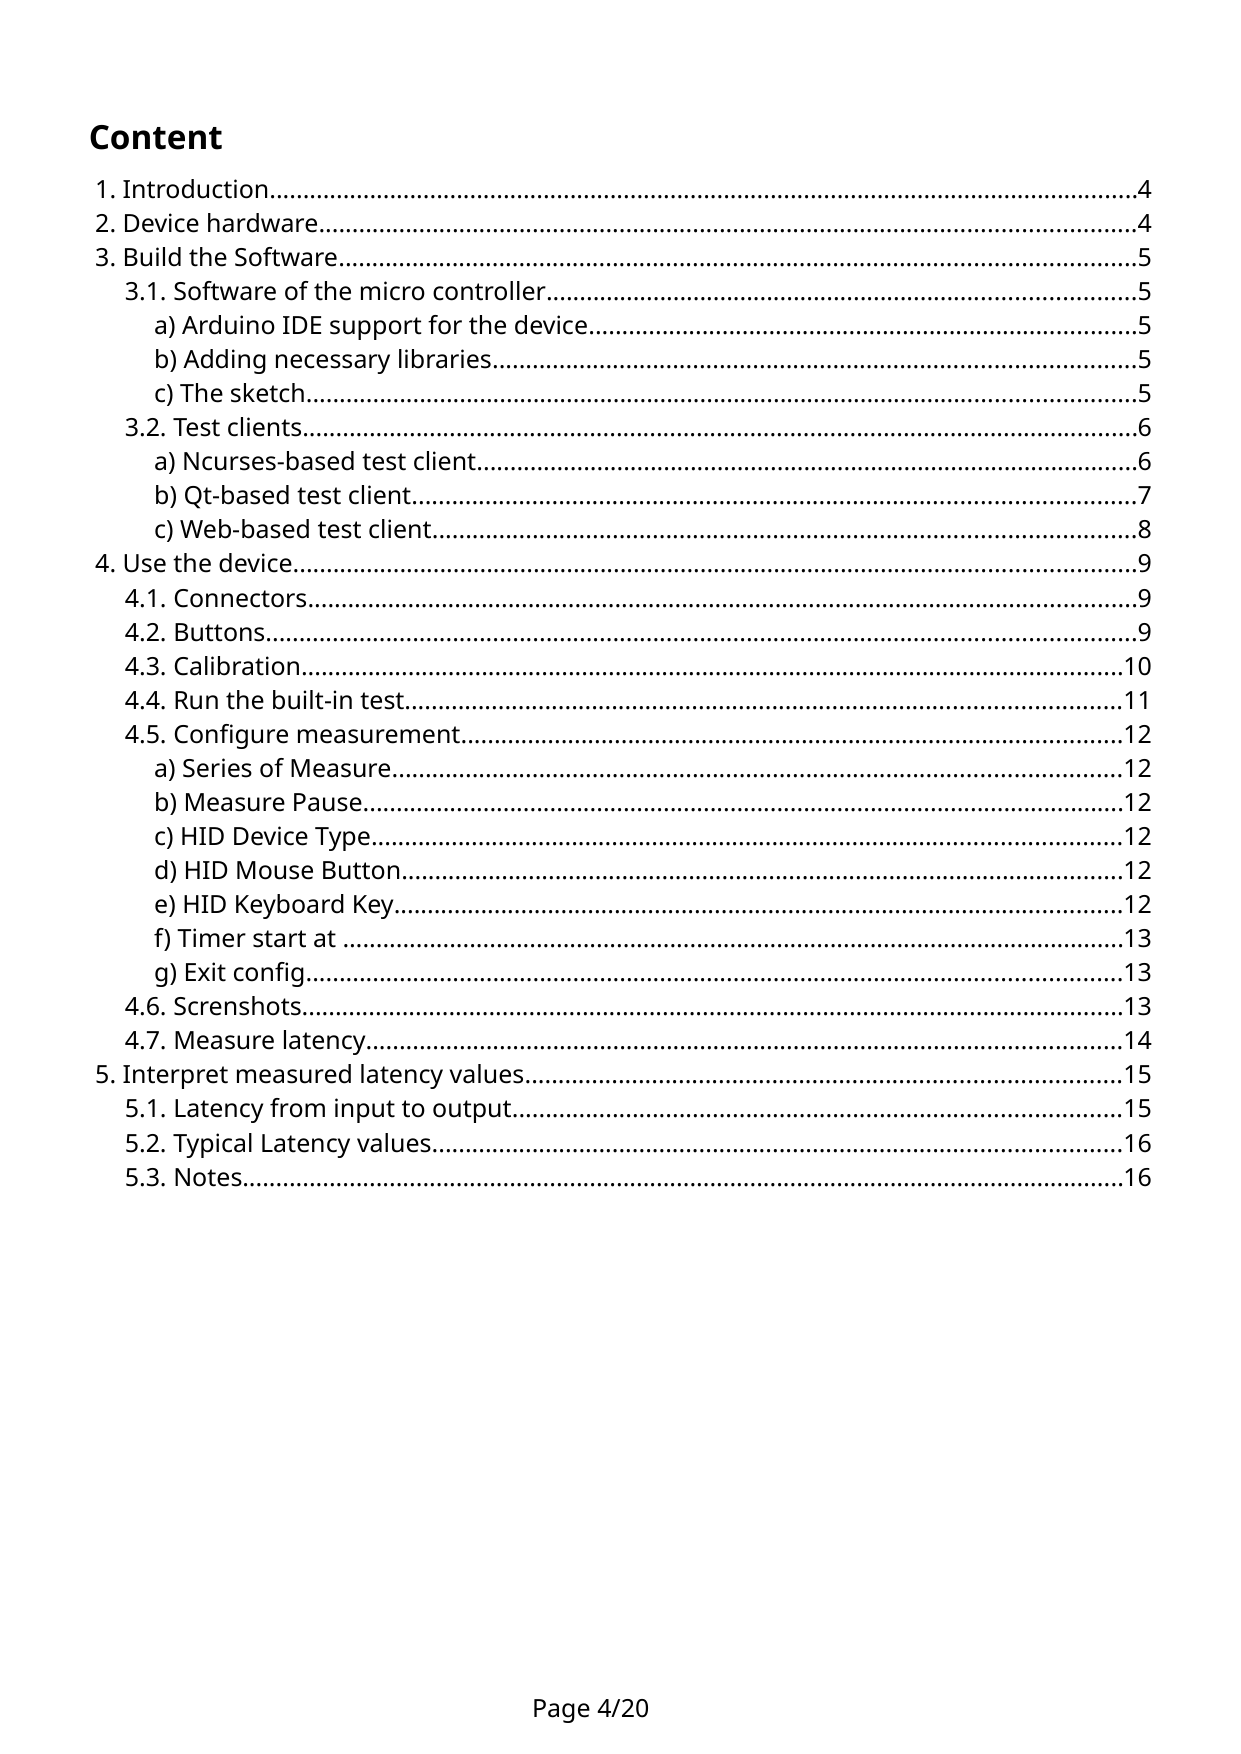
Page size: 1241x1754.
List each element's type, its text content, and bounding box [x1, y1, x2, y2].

text 5. Interpret measured latency values 15 [88, 1057, 1152, 1091]
text c) The sketch 5 [147, 376, 1152, 410]
text 3.2. Test clients 6 [118, 410, 1152, 444]
text c) HID Device Type 12 [147, 819, 1152, 853]
text 3. Build the Software 5 [88, 239, 1152, 274]
text 4.5. Configure measurement 12 [118, 716, 1152, 751]
text g) Exit config 13 [147, 955, 1152, 989]
text 2. Device hardware 4 [88, 206, 1152, 239]
text b) Adding necessary libraries 5 [147, 342, 1152, 376]
text 4.3. Calibration 10 [118, 648, 1152, 682]
text 4.1. Connectors 9 [118, 580, 1152, 614]
text a) Arduino IDE support for the device 5 [147, 308, 1152, 342]
text 4. Use the device 9 [88, 546, 1152, 580]
text b) Qt-based test client 7 [147, 478, 1152, 512]
text 4.6. Screnshots 13 [118, 989, 1152, 1023]
text 4.7. Measure latency 14 [118, 1023, 1152, 1057]
text a) Series of Measure 12 [147, 751, 1152, 784]
text 3.1. Software of the micro controller 5 [118, 274, 1152, 308]
text 4.4. Run the built-in test 11 [118, 682, 1152, 716]
text 4.2. Buttons 9 [118, 614, 1152, 648]
text 5.2. Typical Latency values 16 [118, 1125, 1152, 1159]
text 5.1. Latency from input to output 15 [118, 1091, 1152, 1125]
text c) Web-based test client 8 [147, 512, 1152, 546]
text 5.3. Notes 16 [118, 1159, 1152, 1193]
text d) HID Mouse Button 12 [147, 853, 1152, 887]
text b) Measure Pause 12 [147, 784, 1152, 819]
subtitle Content [88, 113, 1152, 159]
text e) HID Keyboard Key 12 [147, 887, 1152, 921]
text 1. Introduction 4 [88, 171, 1152, 206]
text a) Ncurses-based test client 6 [147, 444, 1152, 478]
text f) Timer start at … 13 [147, 921, 1152, 955]
